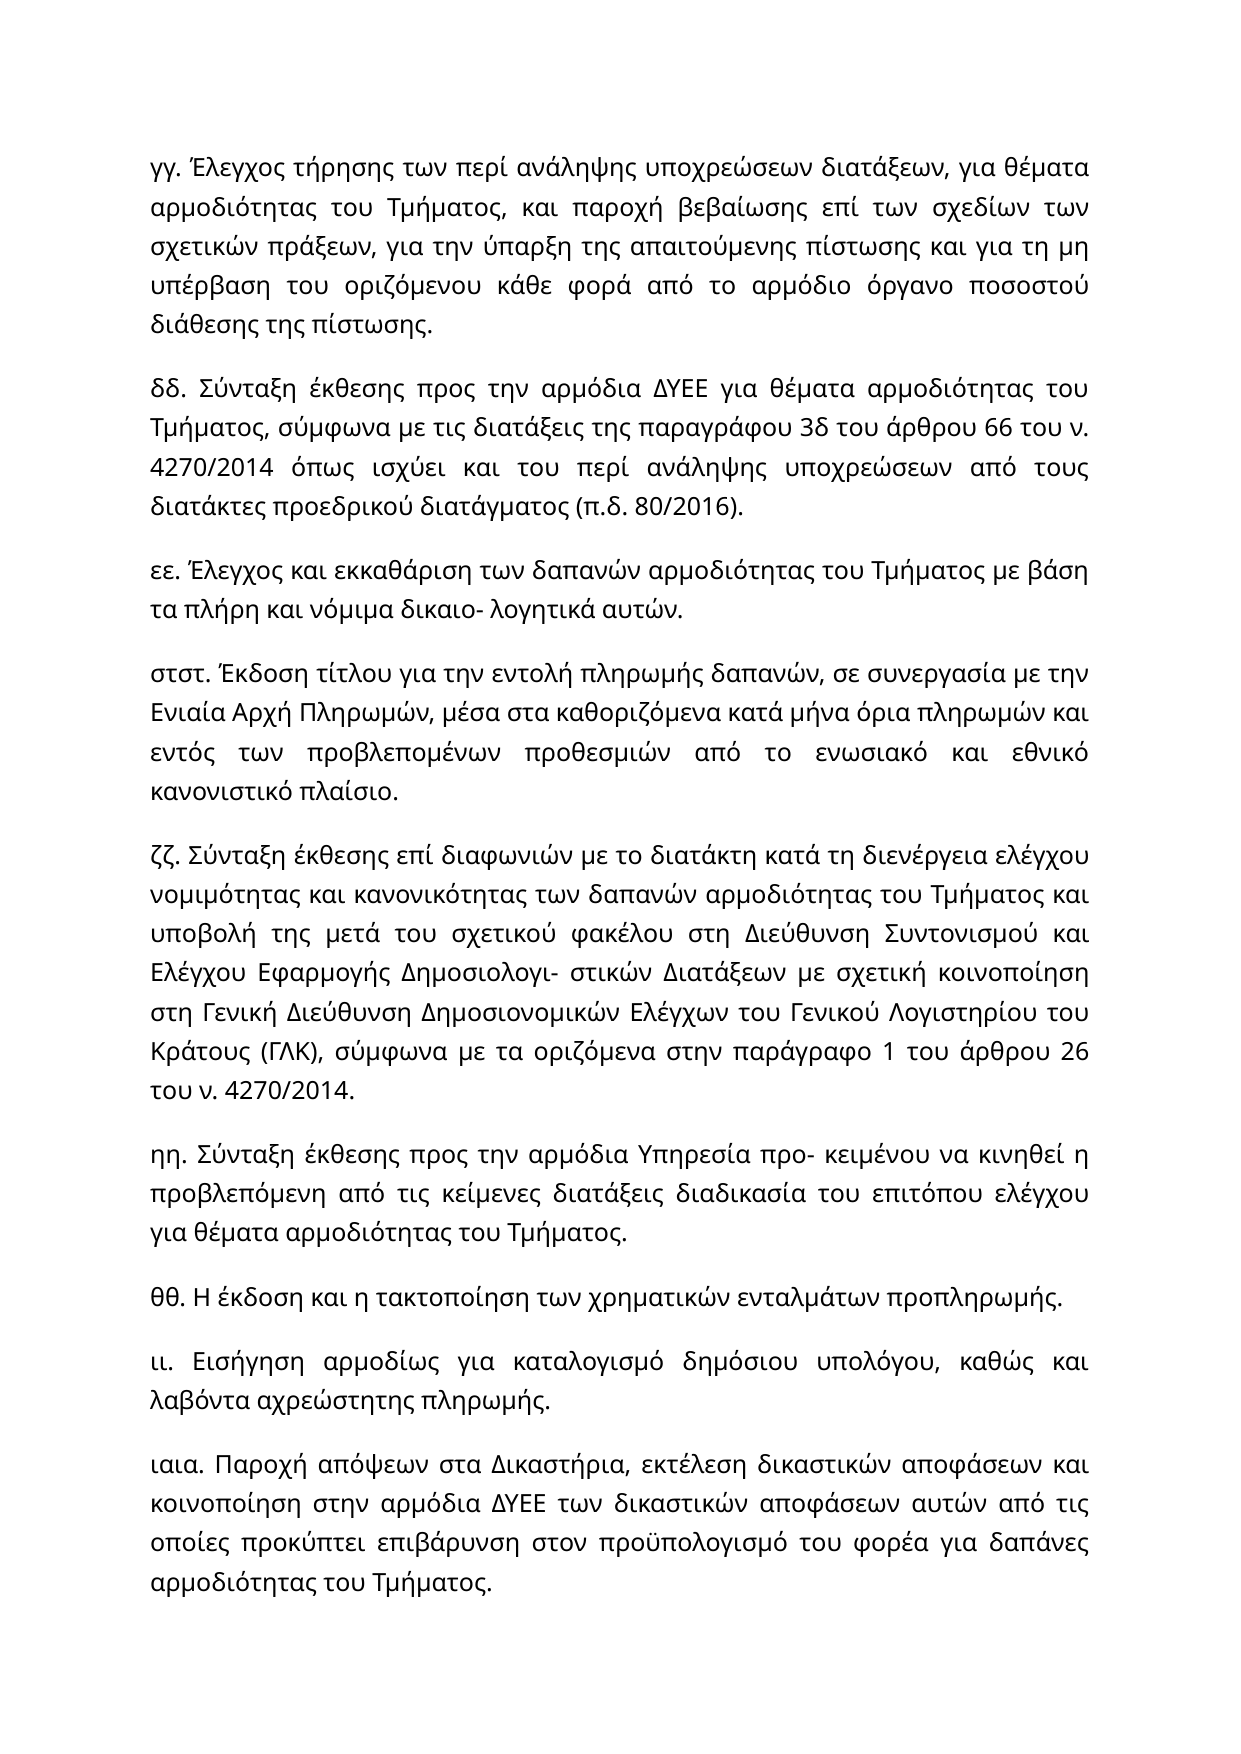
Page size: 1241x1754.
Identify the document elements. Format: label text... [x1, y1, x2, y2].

text θθ. Η έκδοση και η τακτοποίηση των χρηματικών ενταλμάτων προπληρωμής. [150, 1279, 1090, 1313]
text δδ. Σύνταξη έκθεσης προς την αρμόδια ΔΥΕΕ για θέματα αρμοδιότητας του Τμήματος, σύμφωνα με τις διατάξεις της παραγράφου 3δ του άρθρου 66 του ν. 4270/2014 όπως ισχύει και του περί ανάληψης υποχρεώσεων από τους διατάκτες προεδρικού διατάγματος (π.δ. 80/2016). [150, 371, 1090, 522]
text γγ. Έλεγχος τήρησης των περί ανάληψης υποχρεώσεων διατάξεων, για θέματα αρμοδιότητας του Τμήματος, και παροχή βεβαίωσης επί των σχεδίων των σχετικών πράξεων, για την ύπαρξη της απαιτούμενης πίστωσης και για τη μη υπέρβαση του οριζόμενου κάθε φορά από το αρμόδιο όργανο ποσοστού διάθεσης της πίστωσης. [150, 150, 1090, 341]
text εε. Έλεγχος και εκκαθάριση των δαπανών αρμοδιότητας του Τμήματος με βάση τα πλήρη και νόμιμα δικαιο- λογητικά αυτών. [150, 552, 1090, 626]
text ζζ. Σύνταξη έκθεσης επί διαφωνιών με το διατάκτη κατά τη διενέργεια ελέγχου νομιμότητας και κανονικότητας των δαπανών αρμοδιότητας του Τμήματος και υποβολή της μετά του σχετικού φακέλου στη Διεύθυνση Συντονισμού και Ελέγχου Εφαρμογής Δημοσιολογι- στικών Διατάξεων με σχετική κοινοποίηση στη Γενική Διεύθυνση Δημοσιονομικών Ελέγχων του Γενικού Λογιστηρίου του Κράτους (ΓΛΚ), σύμφωνα με τα οριζόμενα στην παράγραφο 1 του άρθρου 26 του ν. 4270/2014. [150, 837, 1090, 1107]
text ιαια. Παροχή απόψεων στα Δικαστήρια, εκτέλεση δικαστικών αποφάσεων και κοινοποίηση στην αρμόδια ΔΥΕΕ των δικαστικών αποφάσεων αυτών από τις οποίες προκύπτει επιβάρυνση στον προϋπολογισμό του φορέα για δαπάνες αρμοδιότητας του Τμήματος. [150, 1447, 1090, 1598]
text στστ. Έκδοση τίτλου για την εντολή πληρωμής δαπανών, σε συνεργασία με την Ενιαία Αρχή Πληρωμών, μέσα στα καθοριζόμενα κατά μήνα όρια πληρωμών και εντός των προβλεπομένων προθεσμιών από το ενωσιακό και εθνικό κανονιστικό πλαίσιο. [150, 656, 1090, 807]
text ηη. Σύνταξη έκθεσης προς την αρμόδια Υπηρεσία προ- κειμένου να κινηθεί η προβλεπόμενη από τις κείμενες διατάξεις διαδικασία του επιτόπου ελέγχου για θέματα αρμοδιότητας του Τμήματος. [150, 1137, 1090, 1249]
text ιι. Εισήγηση αρμοδίως για καταλογισμό δημόσιου υπολόγου, καθώς και λαβόντα αχρεώστητης πληρωμής. [150, 1343, 1090, 1417]
